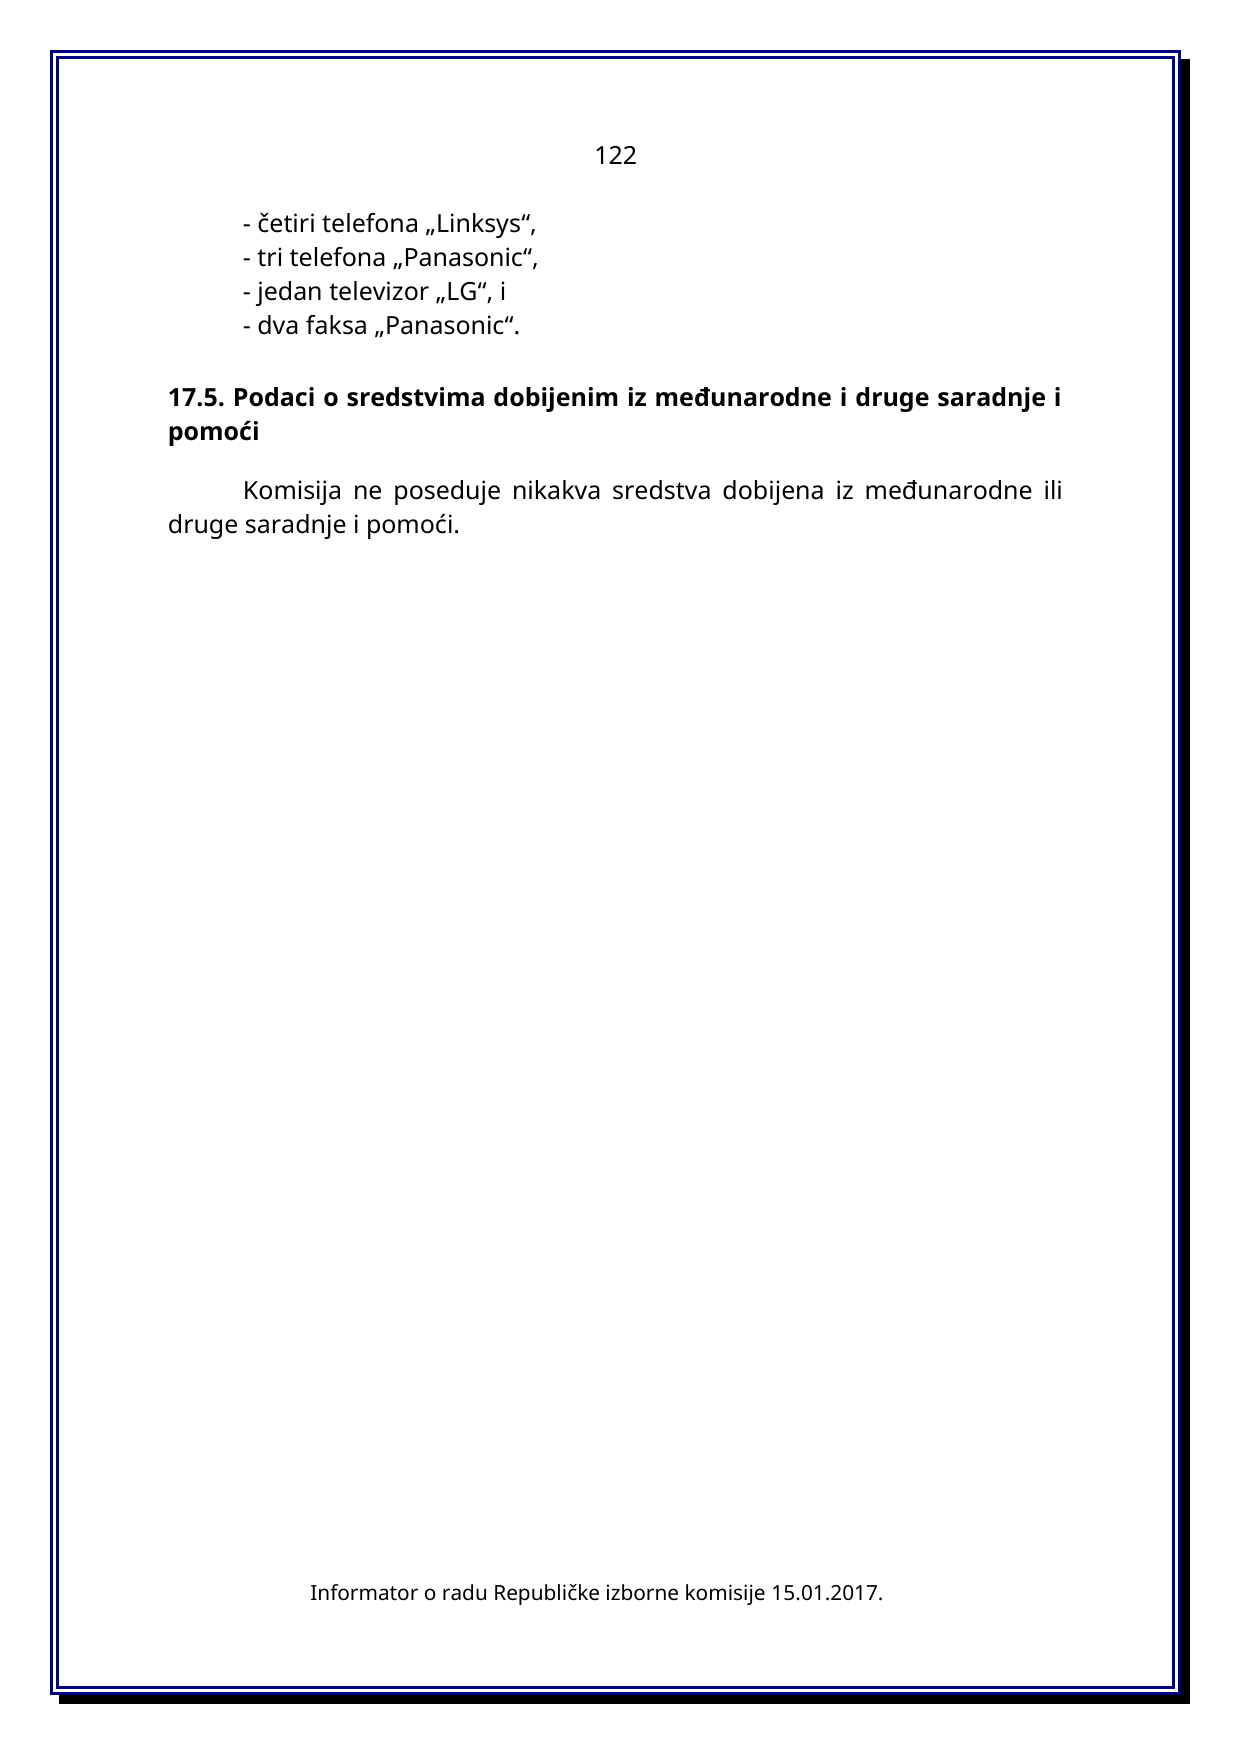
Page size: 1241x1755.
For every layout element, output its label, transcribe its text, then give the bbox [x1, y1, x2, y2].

text - četiri telefona „Linksys“, [168, 206, 1063, 240]
text - tri telefona „Panasonic“, [168, 240, 1063, 274]
subtitle 17.5. Podaci o sredstvima dobijenim iz međunarodne i druge saradnje i pomoći [168, 379, 1063, 448]
text Komisija ne poseduje nikakva sredstva dobijena iz međunarodne ili druge saradnje i pomoći. [168, 473, 1063, 541]
text - jedan televizor „LG“, i [168, 274, 1063, 308]
text - dva faksa „Panasonic“. [168, 308, 1063, 342]
